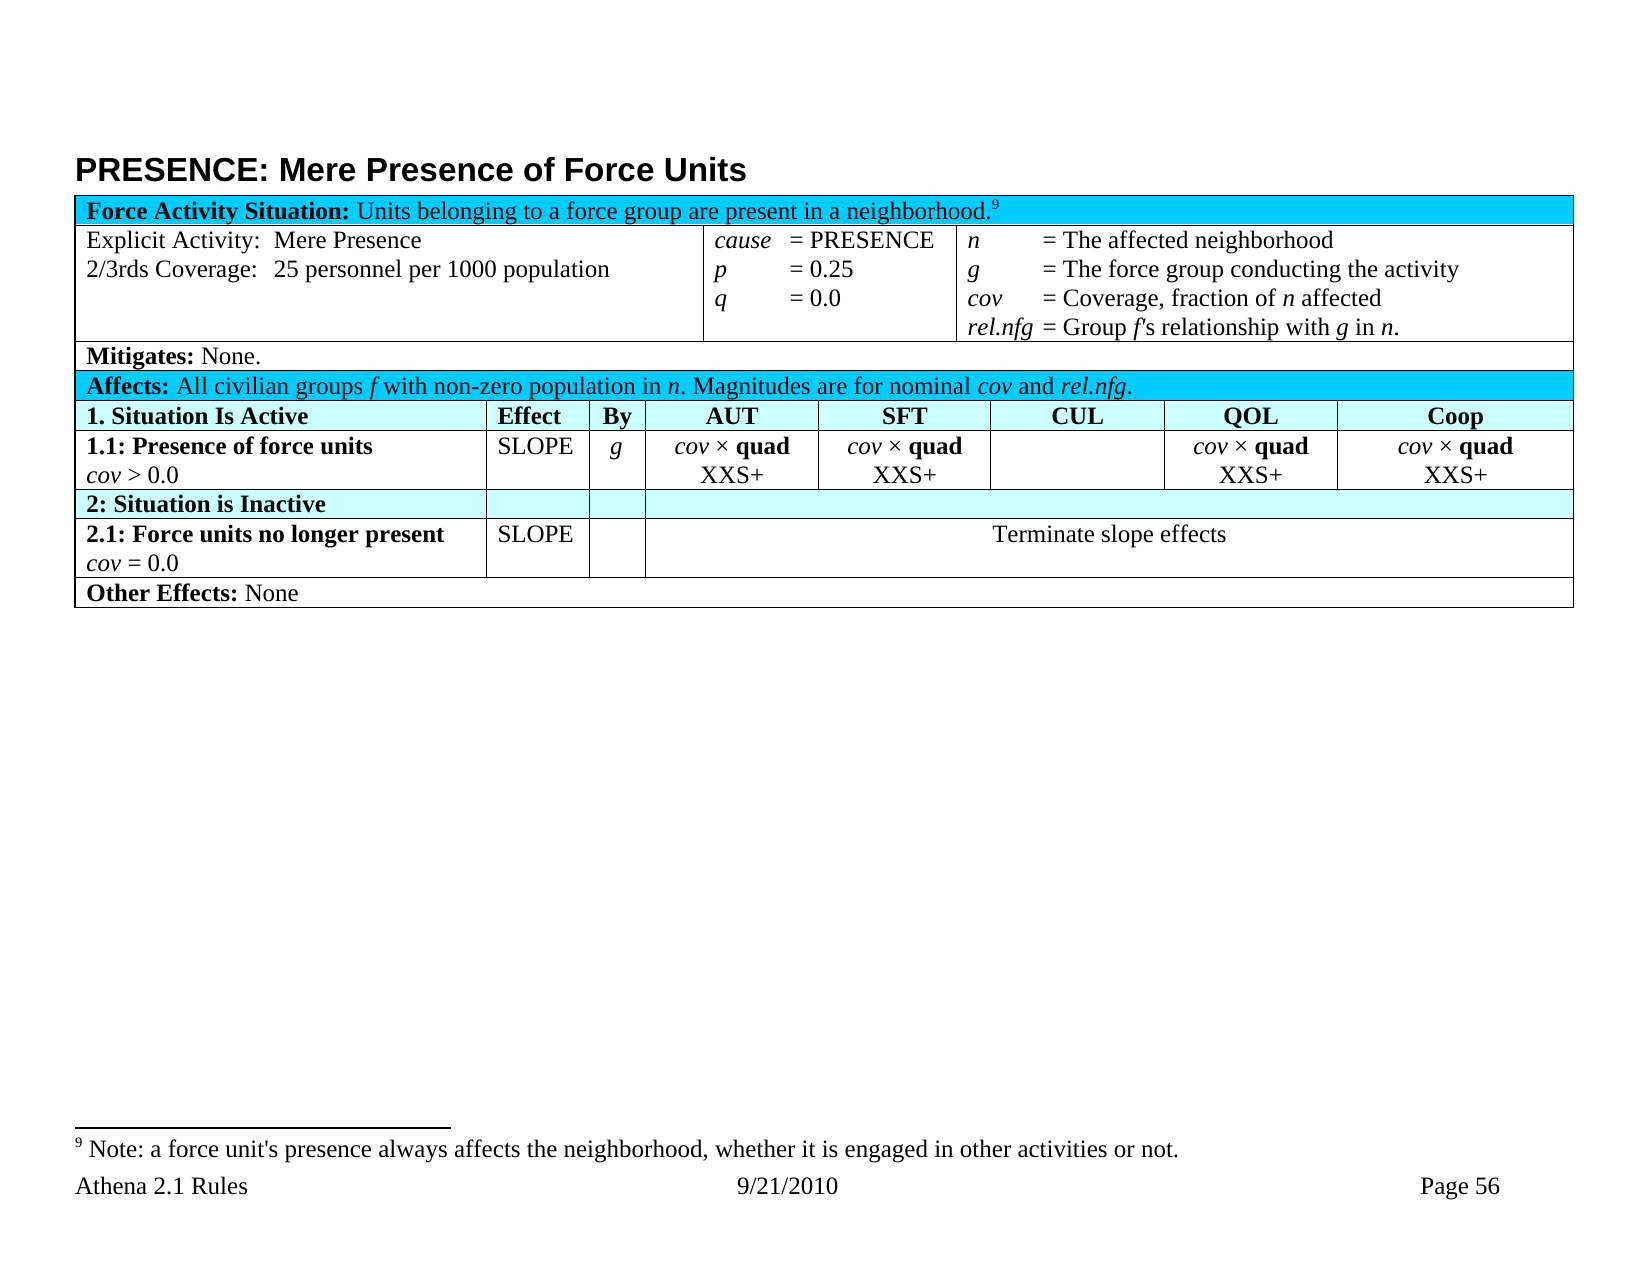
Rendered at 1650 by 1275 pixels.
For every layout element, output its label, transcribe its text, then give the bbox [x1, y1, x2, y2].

table_cell cause = PRESENCE p = 0.25 q = 0.0 [704, 226, 956, 341]
table_cell g [590, 431, 645, 488]
table_cell 2: Situation is Inactive [76, 490, 486, 518]
table_cell By [590, 401, 645, 430]
table_cell [646, 490, 1573, 518]
table_cell cov × quad XXS+ [819, 431, 990, 488]
table_cell cov × quad XXS+ [1338, 431, 1573, 488]
table_cell Mitigates: None. [76, 342, 1573, 370]
table_cell Affects: All civilian groups f with non-zero population in n. Magnitudes are for nominal cov and rel.nfg. [76, 371, 1573, 400]
table_cell SFT [819, 401, 990, 430]
table_cell AUT [646, 401, 818, 430]
table_cell cov × quad XXS+ [1165, 431, 1337, 488]
table_cell Effect [487, 401, 589, 430]
table_cell Explicit Activity: Mere Presence 2/3rds Coverage: 25 personnel per 1000 population [76, 226, 703, 341]
table_cell CUL [991, 401, 1164, 430]
table_cell [590, 519, 645, 577]
table_cell QOL [1165, 401, 1337, 430]
table_cell Coop [1338, 401, 1573, 430]
table_cell [991, 431, 1164, 488]
text PRESENCE: Mere Presence of Force Units [75, 150, 1575, 188]
table_cell SLOPE [487, 431, 589, 488]
table_cell Terminate slope effects [646, 519, 1573, 577]
table_header Force Activity Situation: Units belonging to a force group are present in a neighborhood. [76, 196, 1573, 224]
table_cell Other Effects: None [76, 578, 1573, 607]
table_cell SLOPE [487, 519, 589, 577]
table_cell [590, 490, 645, 518]
table_cell 1.1: Presence of force units cov > 0.0 [76, 431, 486, 488]
table_cell n = The affected neighborhood g = The force group conducting the activity cov = Coverage, fraction of n affected rel.nfg = Group f's relationship with g in n. [957, 226, 1573, 341]
table_cell 2.1: Force units no longer present cov = 0.0 [76, 519, 486, 577]
table_cell [487, 490, 589, 518]
table_cell 1. Situation Is Active [76, 401, 486, 430]
table_cell cov × quad XXS+ [646, 431, 818, 488]
